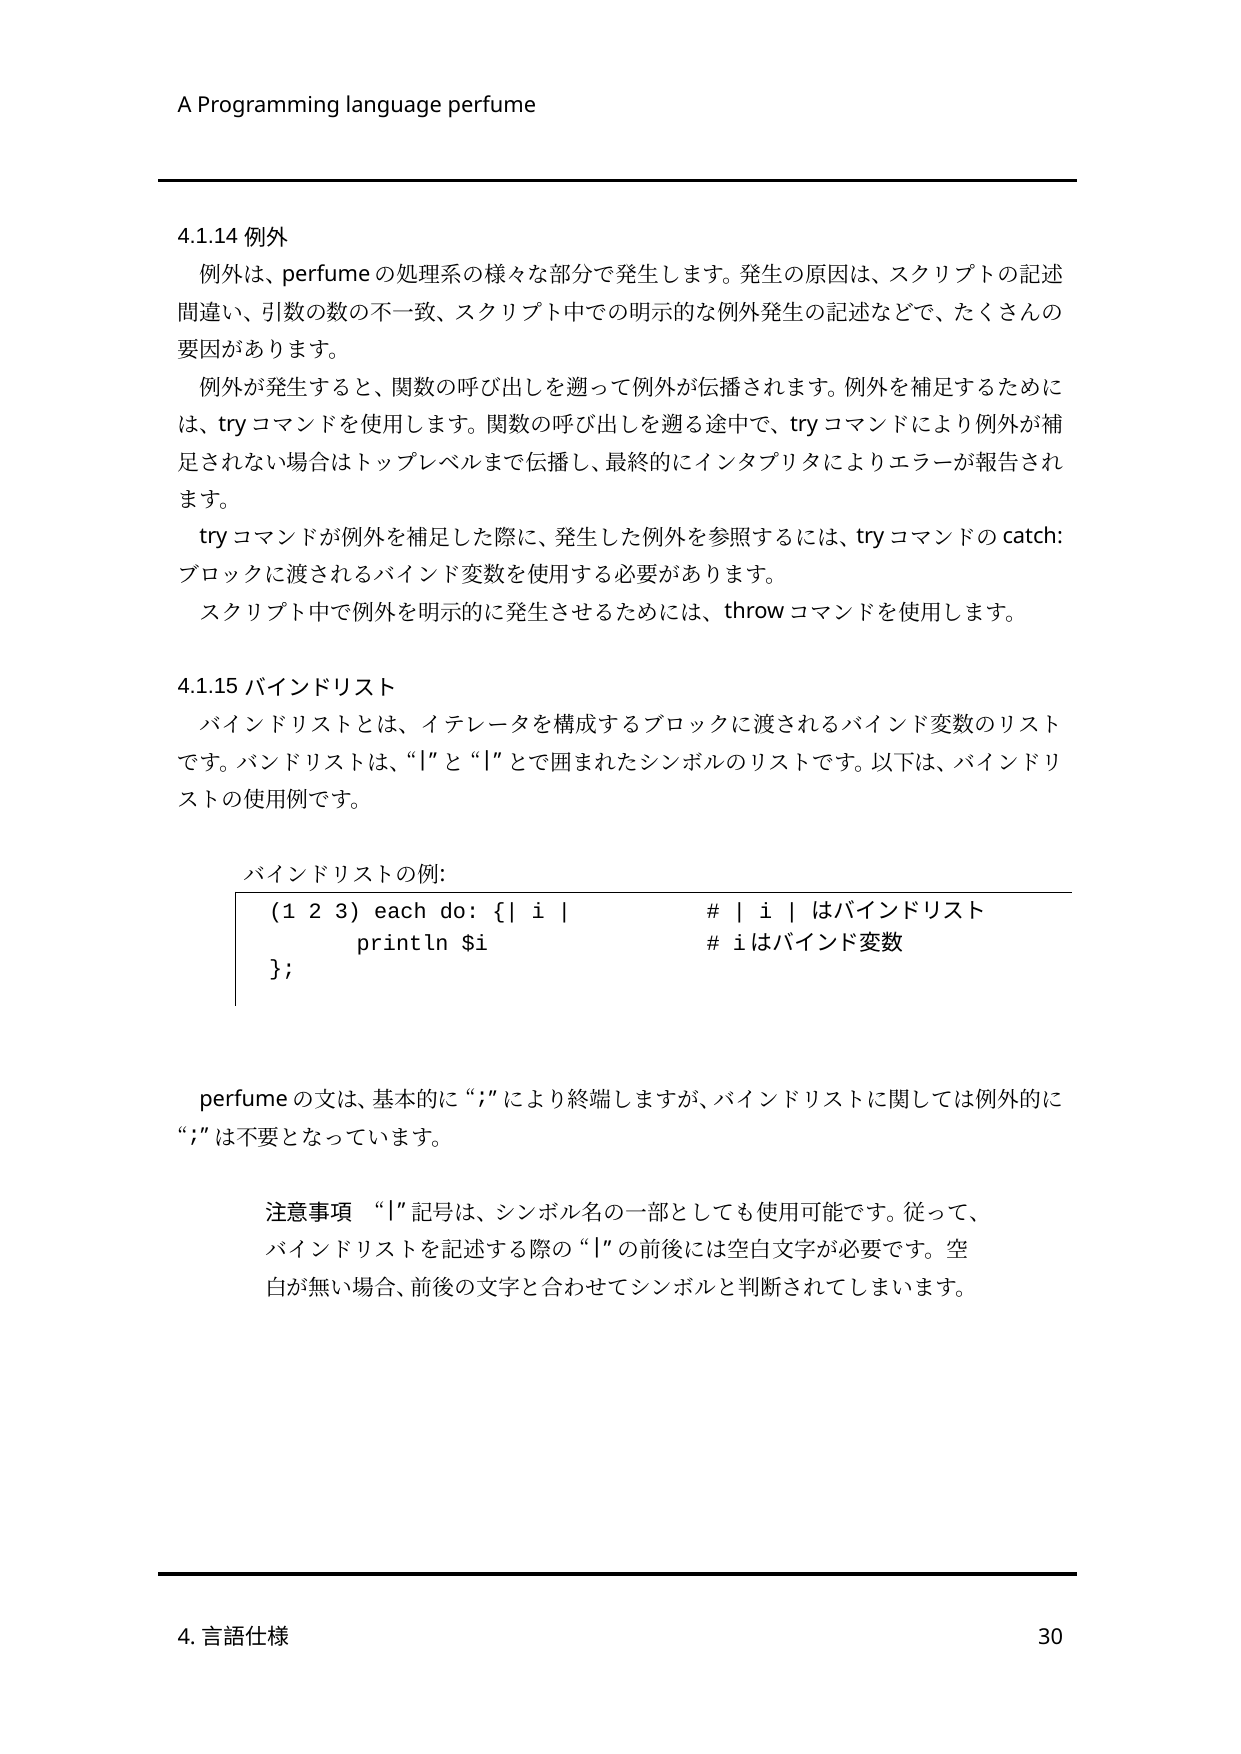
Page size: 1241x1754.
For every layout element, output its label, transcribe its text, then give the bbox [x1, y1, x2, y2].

subtitle 4.1.15 バインドリスト [177, 667, 1063, 704]
text スクリプト中で例外を明示的に発生させるためには、throwコマンドを使用します。 [177, 592, 1063, 629]
text バインドリストとは、イテレータを構成するブロックに渡されるバインド変数のリストです。バンドリストは、“|” と “|” とで囲まれたシンボルのリストです。以下は、バインドリストの使用例です。 [177, 704, 1063, 817]
text 注意事項 “|” 記号は、シンボル名の一部としても使用可能です。従って、バインドリストを記述する際の “|” の前後には空白文字が必要です。空白が無い場合、前後の文字と合わせてシンボルと判断されてしまいます。 [265, 1192, 969, 1304]
text 例外は、perfumeの処理系の様々な部分で発生します。発生の原因は、スクリプトの記述間違い、引数の数の不一致、スクリプト中での明示的な例外発生の記述などで、たくさんの要因があります。 [177, 254, 1063, 367]
text バインドリストの例: [243, 854, 1063, 892]
text perfumeの文は、基本的に “;” により終端しますが、バインドリストに関しては例外的に “;” は不要となっています。 [177, 1079, 1063, 1154]
text tryコマンドが例外を補足した際に、発生した例外を参照するには、tryコマンドのcatch:ブロックに渡されるバインド変数を使用する必要があります。 [177, 517, 1063, 592]
table_header (1 2 3) each do: {| i | # | i | はバインドリスト println $i # iはバインド変数 }; [236, 893, 1072, 1006]
subtitle 4.1.14 例外 [177, 217, 1063, 254]
text 例外が発生すると、関数の呼び出しを遡って例外が伝播されます。例外を補足するためには、tryコマンドを使用します。関数の呼び出しを遡る途中で、tryコマンドにより例外が補足されない場合はトップレベルまで伝播し、最終的にインタプリタによりエラーが報告されます。 [177, 367, 1063, 517]
